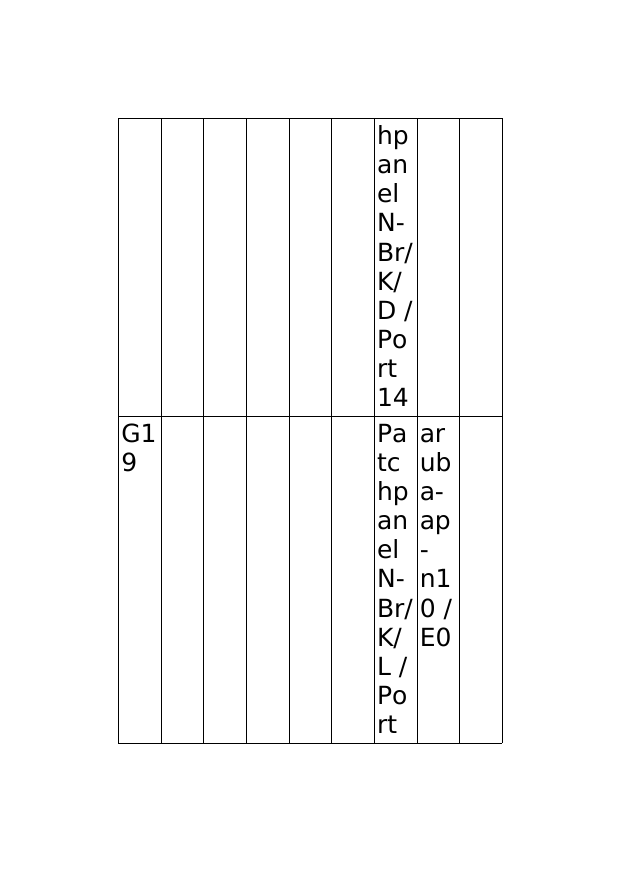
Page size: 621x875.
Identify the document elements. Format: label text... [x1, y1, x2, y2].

table_cell [119, 119, 161, 416]
table_cell [290, 417, 331, 742]
table_cell [332, 119, 374, 416]
table_cell [162, 119, 203, 416]
table_cell [204, 119, 246, 416]
table_cell Patchpanel N-Br/K/L / Port [375, 417, 417, 742]
table_cell [162, 417, 203, 742]
table_cell [247, 119, 289, 416]
table_cell [290, 119, 331, 416]
table_cell [460, 417, 502, 742]
table_cell [204, 417, 246, 742]
table_cell [247, 417, 289, 742]
table_cell [460, 119, 502, 416]
table_cell hpanel N-Br/K/D / Port 14 [375, 119, 417, 416]
table_cell aruba-ap-n10 / E0 [418, 417, 459, 742]
table_cell [332, 417, 374, 742]
table_cell [418, 119, 459, 416]
table_cell G19 [119, 417, 161, 742]
